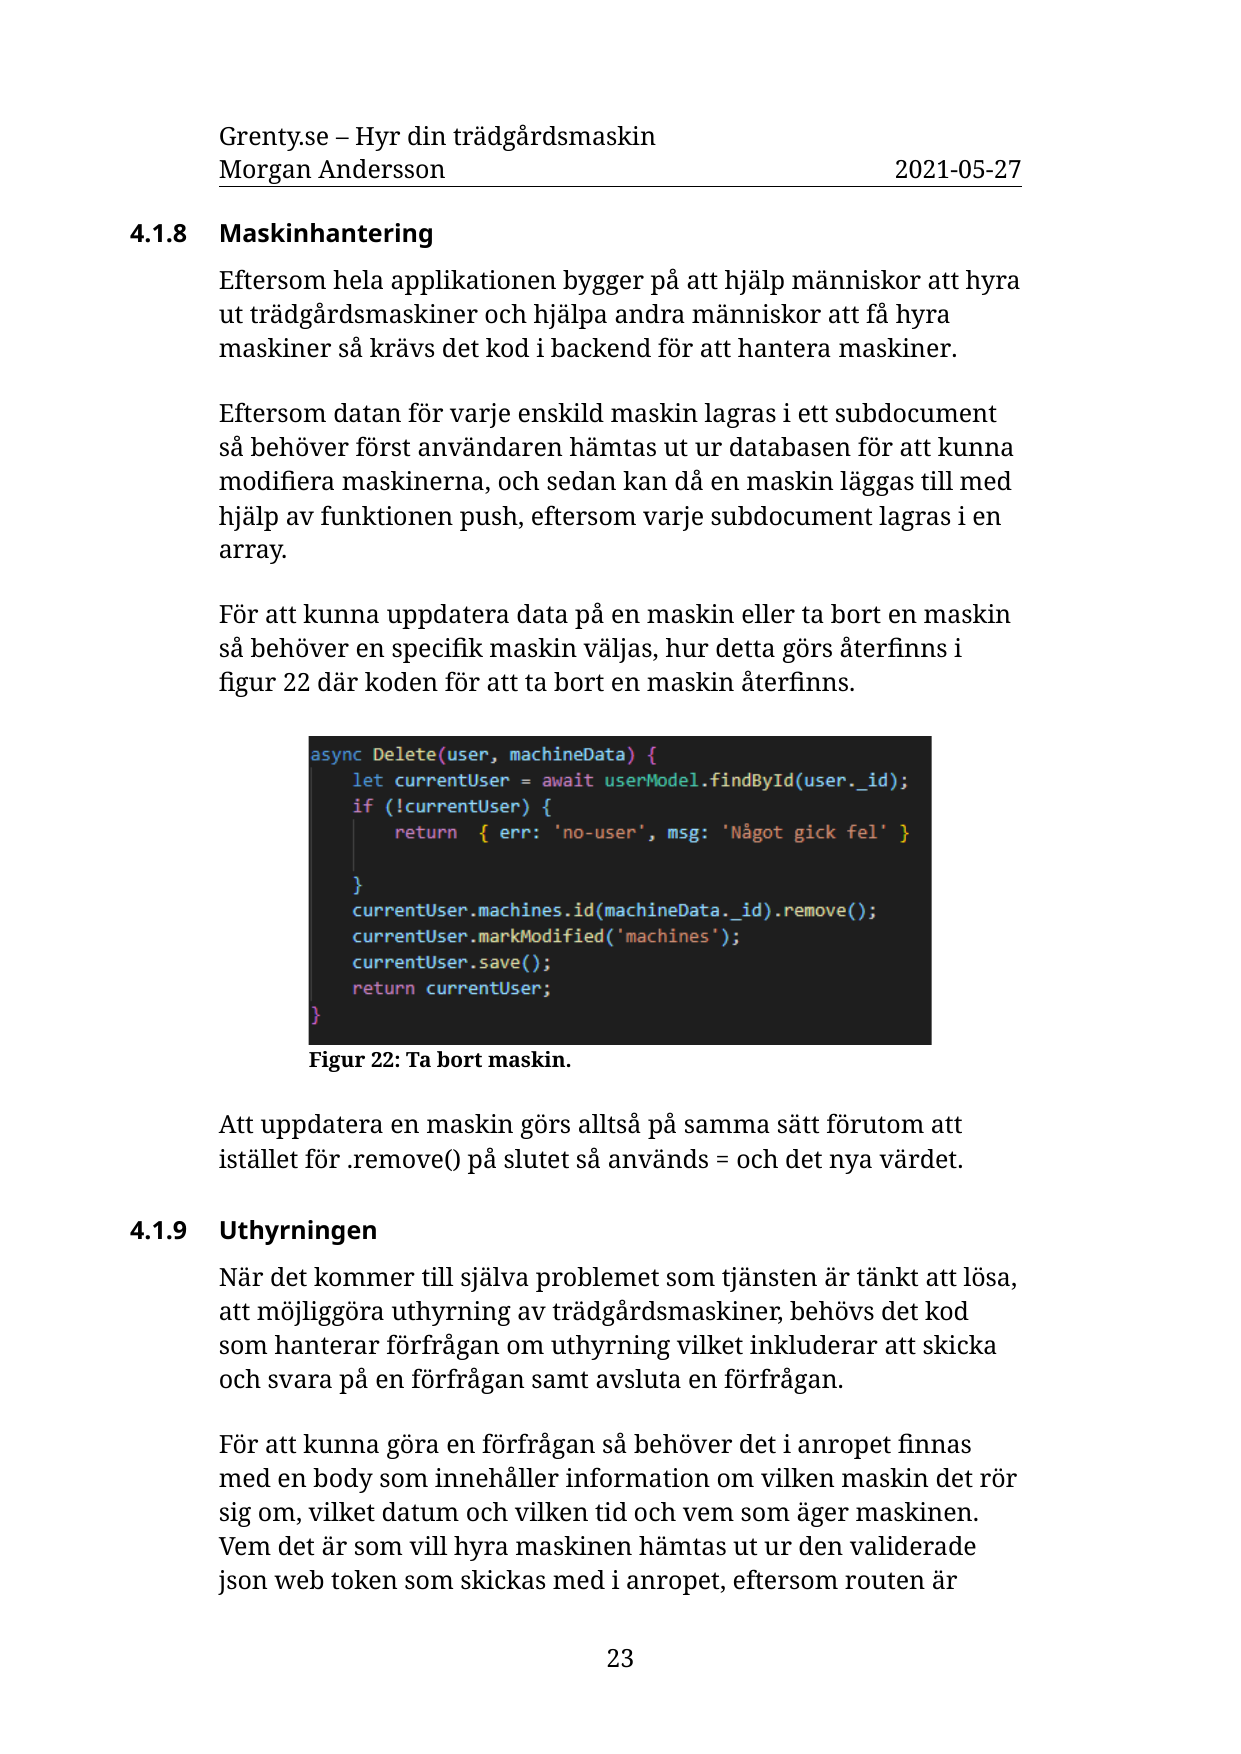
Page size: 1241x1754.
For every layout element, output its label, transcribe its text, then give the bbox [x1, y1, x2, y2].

text När det kommer till själva problemet som tjänsten är tänkt att lösa, att möjliggöra uthyrning av trädgårdsmaskiner, behövs det kod som hanterar förfrågan om uthyrning vilket inkluderar att skicka och svara på en förfrågan samt avsluta en förfrågan. [218, 1259, 1022, 1396]
text För att kunna göra en förfrågan så behöver det i anropet finnas med en body som innehåller information om vilken maskin det rör sig om, vilket datum och vilken tid och vem som äger maskinen. Vem det är som vill hyra maskinen hämtas ut ur den validerade json web token som skickas med i anropet, eftersom routen är [218, 1427, 1022, 1597]
text Eftersom hela applikationen bygger på att hjälp människor att hyra ut trädgårdsmaskiner och hjälpa andra människor att få hyra maskiner så krävs det kod i backend för att hantera maskiner. [218, 263, 1022, 365]
text Eftersom datan för varje enskild maskin lagras i ett subdocument så behöver först användaren hämtas ut ur databasen för att kunna modifiera maskinerna, och sedan kan då en maskin läggas till med hjälp av funktionen push, eftersom varje subdocument lagras i en array. [218, 396, 1022, 566]
text Figur 22: Ta bort maskin. [308, 1045, 932, 1073]
picture [308, 736, 932, 1045]
subtitle Maskinhantering [130, 216, 1022, 250]
text För att kunna uppdatera data på en maskin eller ta bort en maskin så behöver en specifik maskin väljas, hur detta görs återfinns i figur 22 där koden för att ta bort en maskin återfinns. [218, 597, 1022, 699]
text Att uppdatera en maskin görs alltså på samma sätt förutom att istället för .remove() på slutet så används = och det nya värdet. [218, 724, 1022, 1175]
subtitle Uthyrningen [130, 1212, 1022, 1247]
